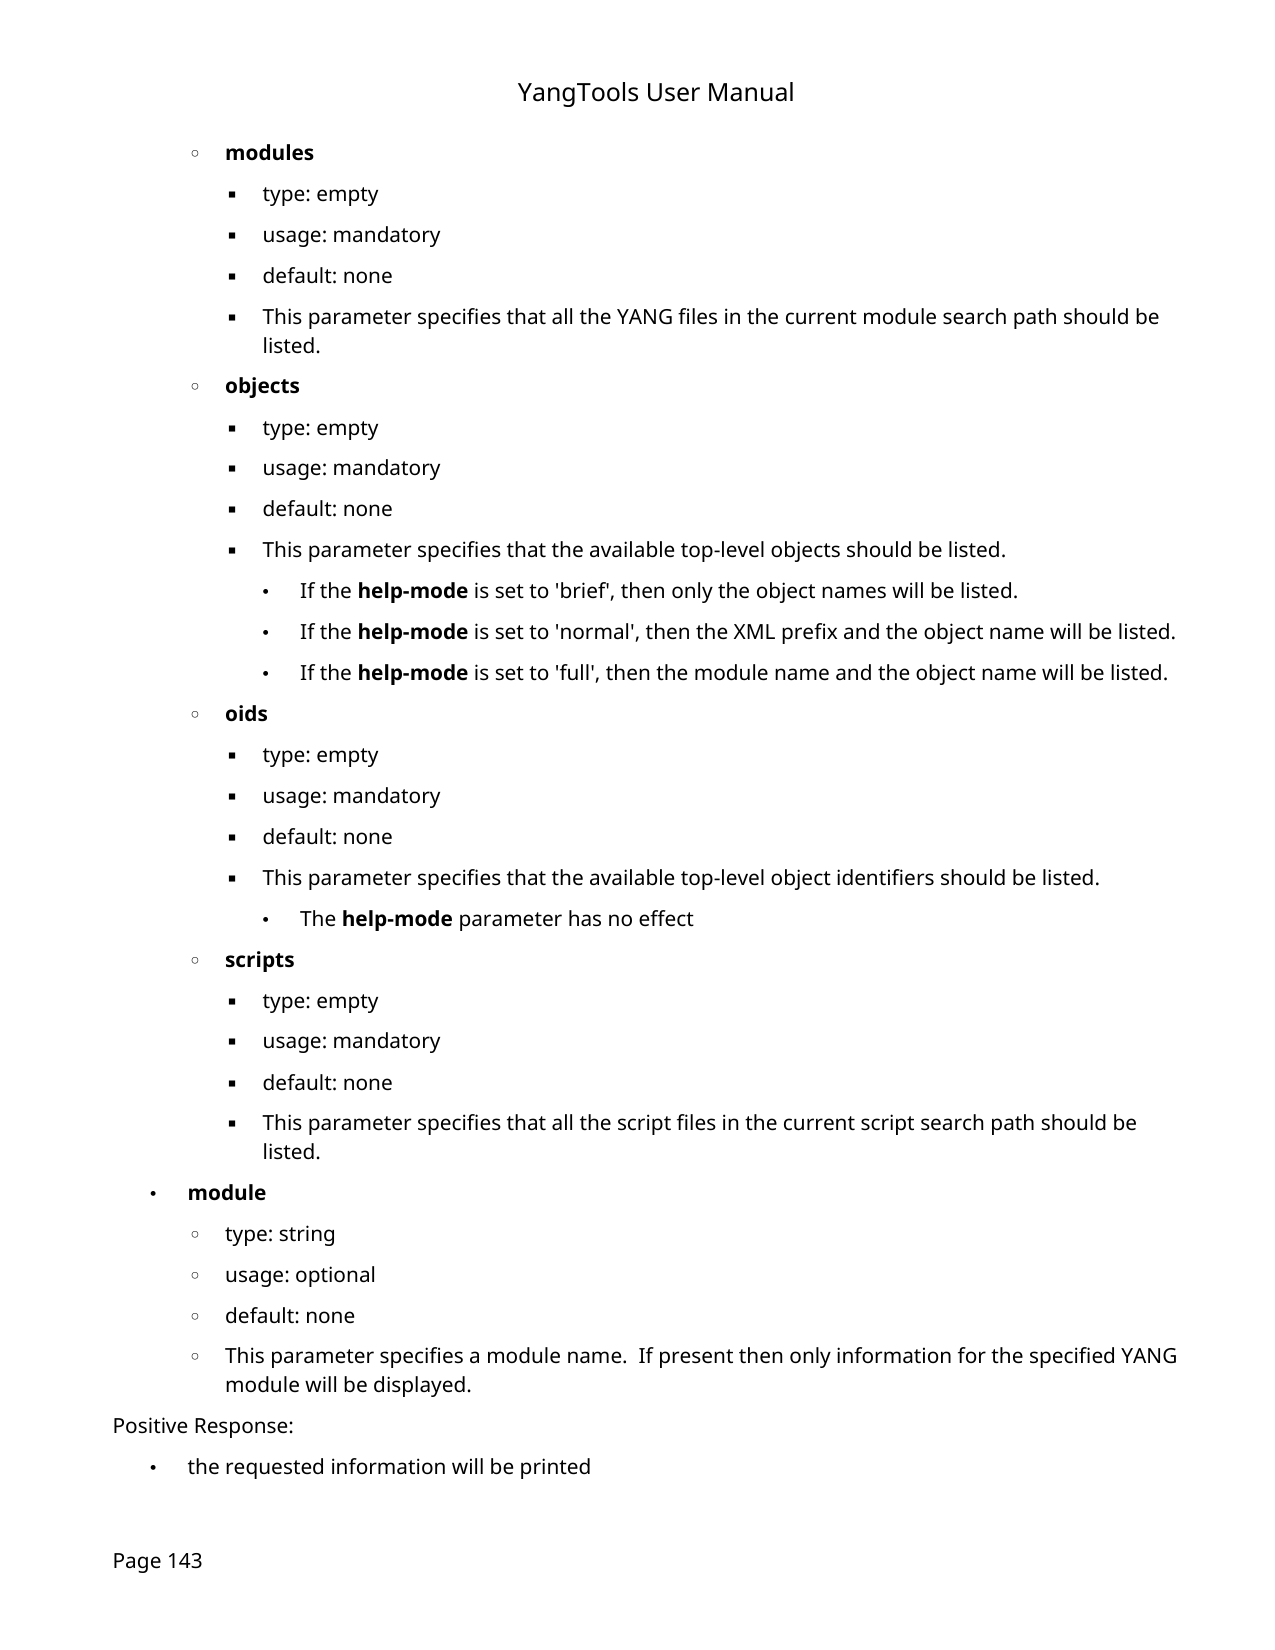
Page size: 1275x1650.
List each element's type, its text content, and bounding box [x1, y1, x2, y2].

list default: none [225, 261, 1200, 290]
list usage: optional [187, 1260, 1200, 1288]
list type: empty [225, 740, 1200, 768]
list If the help-mode is set to 'normal', then the XML prefix and the object name will be listed. [262, 617, 1200, 646]
list The help-mode parameter has no effect [262, 904, 1200, 932]
list oids [187, 699, 1200, 728]
list usage: mandatory [225, 220, 1200, 249]
list usage: mandatory [225, 1027, 1200, 1055]
list usage: mandatory [225, 781, 1200, 809]
list default: none [225, 494, 1200, 523]
list type: empty [225, 986, 1200, 1014]
text Positive Response: [112, 1411, 1200, 1439]
list This parameter specifies that all the YANG files in the current module search path should be listed. [225, 302, 1200, 359]
list default: none [225, 1068, 1200, 1096]
list type: empty [225, 179, 1200, 208]
list This parameter specifies that the available top-level object identifiers should be listed. [225, 863, 1200, 891]
list module [150, 1178, 1200, 1206]
list If the help-mode is set to 'full', then the module name and the object name will be listed. [262, 658, 1200, 687]
list the requested information will be printed [150, 1452, 1200, 1480]
list default: none [187, 1301, 1200, 1329]
list This parameter specifies that the available top-level objects should be listed. [225, 535, 1200, 564]
list If the help-mode is set to 'brief', then only the object names will be listed. [262, 576, 1200, 605]
list usage: mandatory [225, 453, 1200, 482]
list type: string [187, 1219, 1200, 1247]
list default: none [225, 822, 1200, 850]
list This parameter specifies a module name. If present then only information for the specified YANG module will be displayed. [187, 1342, 1200, 1398]
list scripts [187, 945, 1200, 973]
list objects [187, 372, 1200, 400]
list This parameter specifies that all the script files in the current script search path should be listed. [225, 1108, 1200, 1165]
list modules [187, 138, 1200, 167]
list type: empty [225, 413, 1200, 441]
